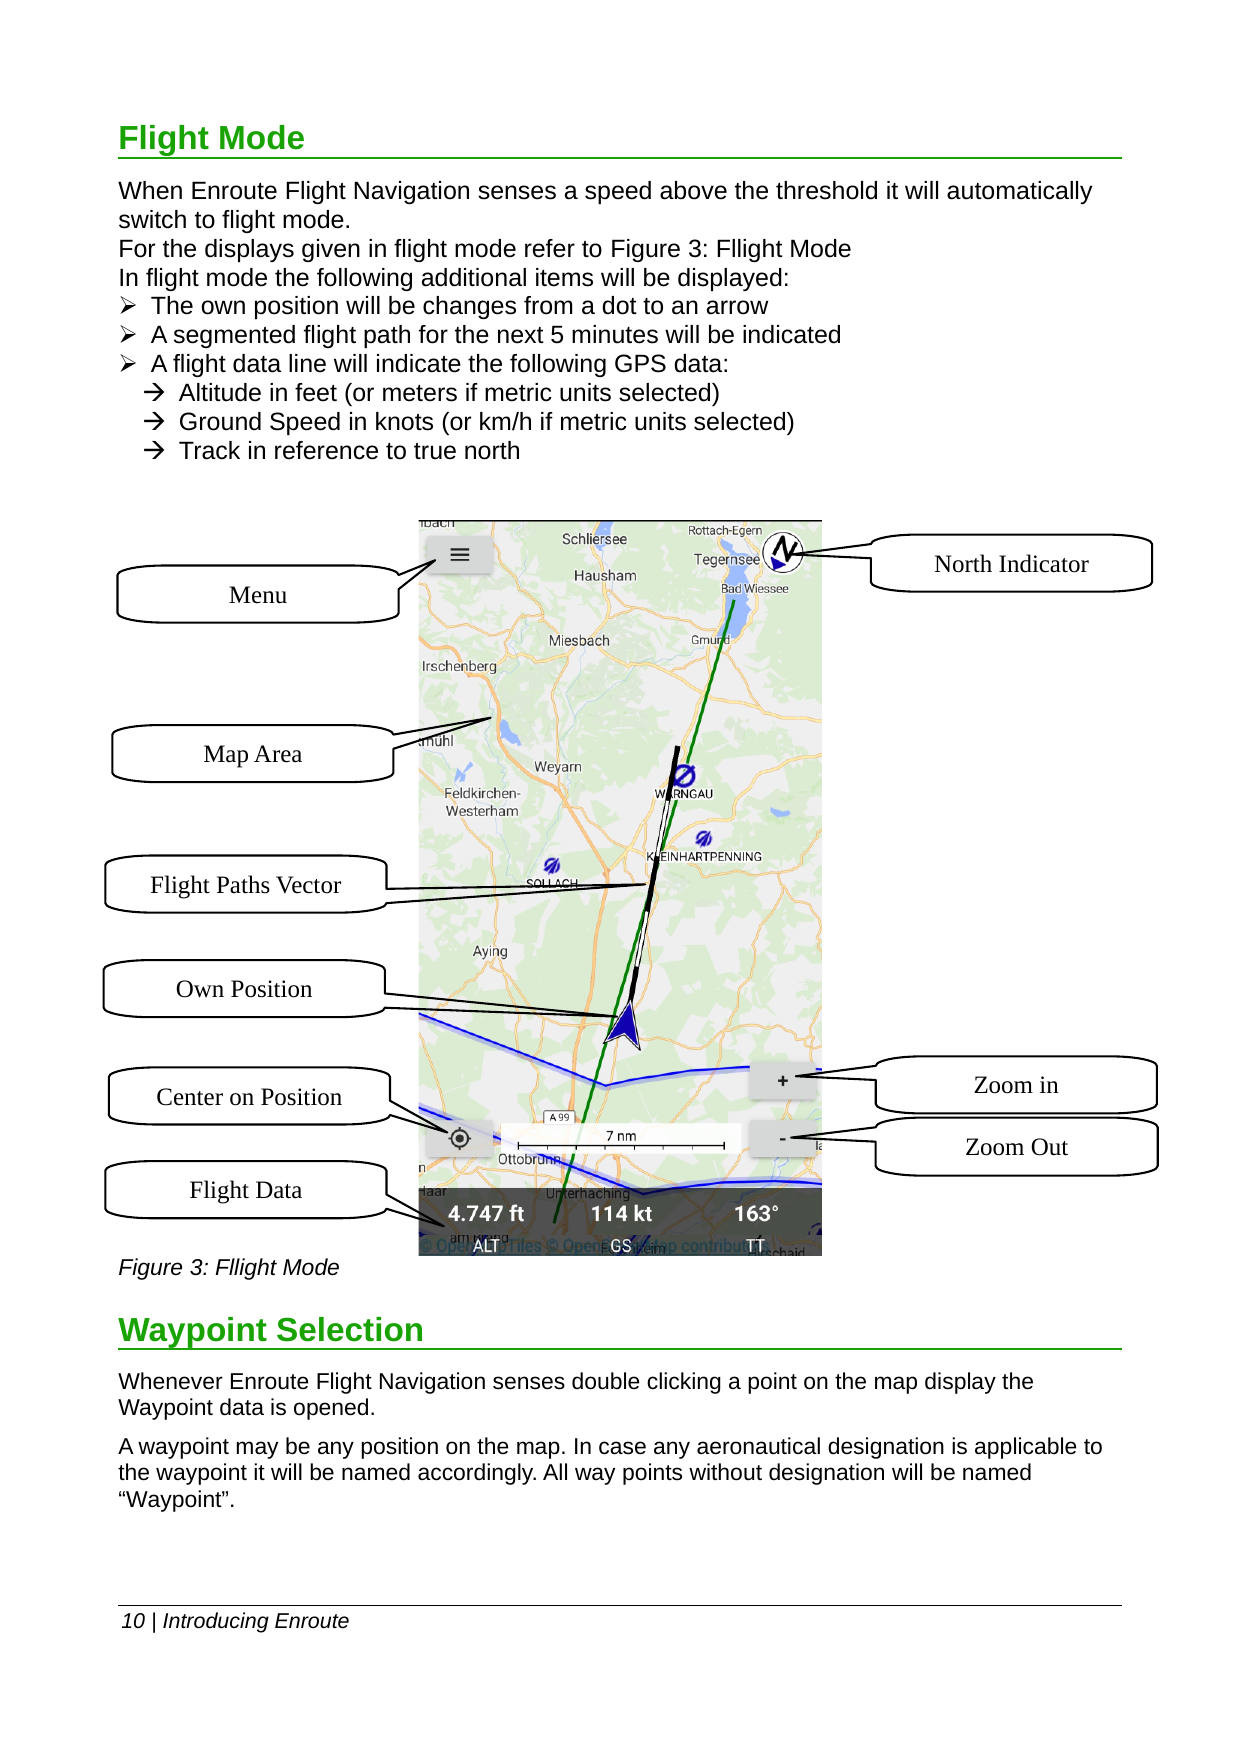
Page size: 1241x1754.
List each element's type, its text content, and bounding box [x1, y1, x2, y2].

list Track in reference to true north [142, 436, 1122, 464]
list The own position will be changes from a dot to an arrow [118, 291, 1122, 320]
text For the displays given in flight mode refer to Figure 3: Fllight Mode [118, 234, 1122, 263]
text When Enroute Flight Navigation senses a speed above the threshold it will automatically switch to flight mode. [118, 176, 1122, 234]
text Figure 3: Fllight Mode [118, 1254, 1122, 1280]
subtitle Flight Mode [118, 118, 1122, 157]
subtitle A waypoint may be any position on the map. In case any aeronautical designation is applicable to the waypoint it will be named accordingly. All way points without designation will be named “Waypoint”. [118, 1433, 1122, 1512]
list A segmented flight path for the next 5 minutes will be indicated [118, 320, 1122, 349]
picture [418, 1214, 426, 1219]
text In flight mode the following additional items will be displayed: [118, 263, 1122, 291]
list Altitude in feet (or meters if metric units selected) [142, 378, 1122, 407]
subtitle Waypoint Selection [118, 1309, 1122, 1348]
subtitle Whenever Enroute Flight Navigation senses double clicking a point on the map display the Waypoint data is opened. [118, 1368, 1122, 1421]
picture [418, 520, 822, 1256]
picture [418, 724, 464, 739]
picture [418, 887, 580, 899]
list Ground Speed in knots (or km/h if metric units selected) [142, 407, 1122, 436]
picture [418, 998, 560, 1013]
list A flight data line will indicate the following GPS data: [118, 349, 1122, 378]
picture [418, 1119, 429, 1125]
